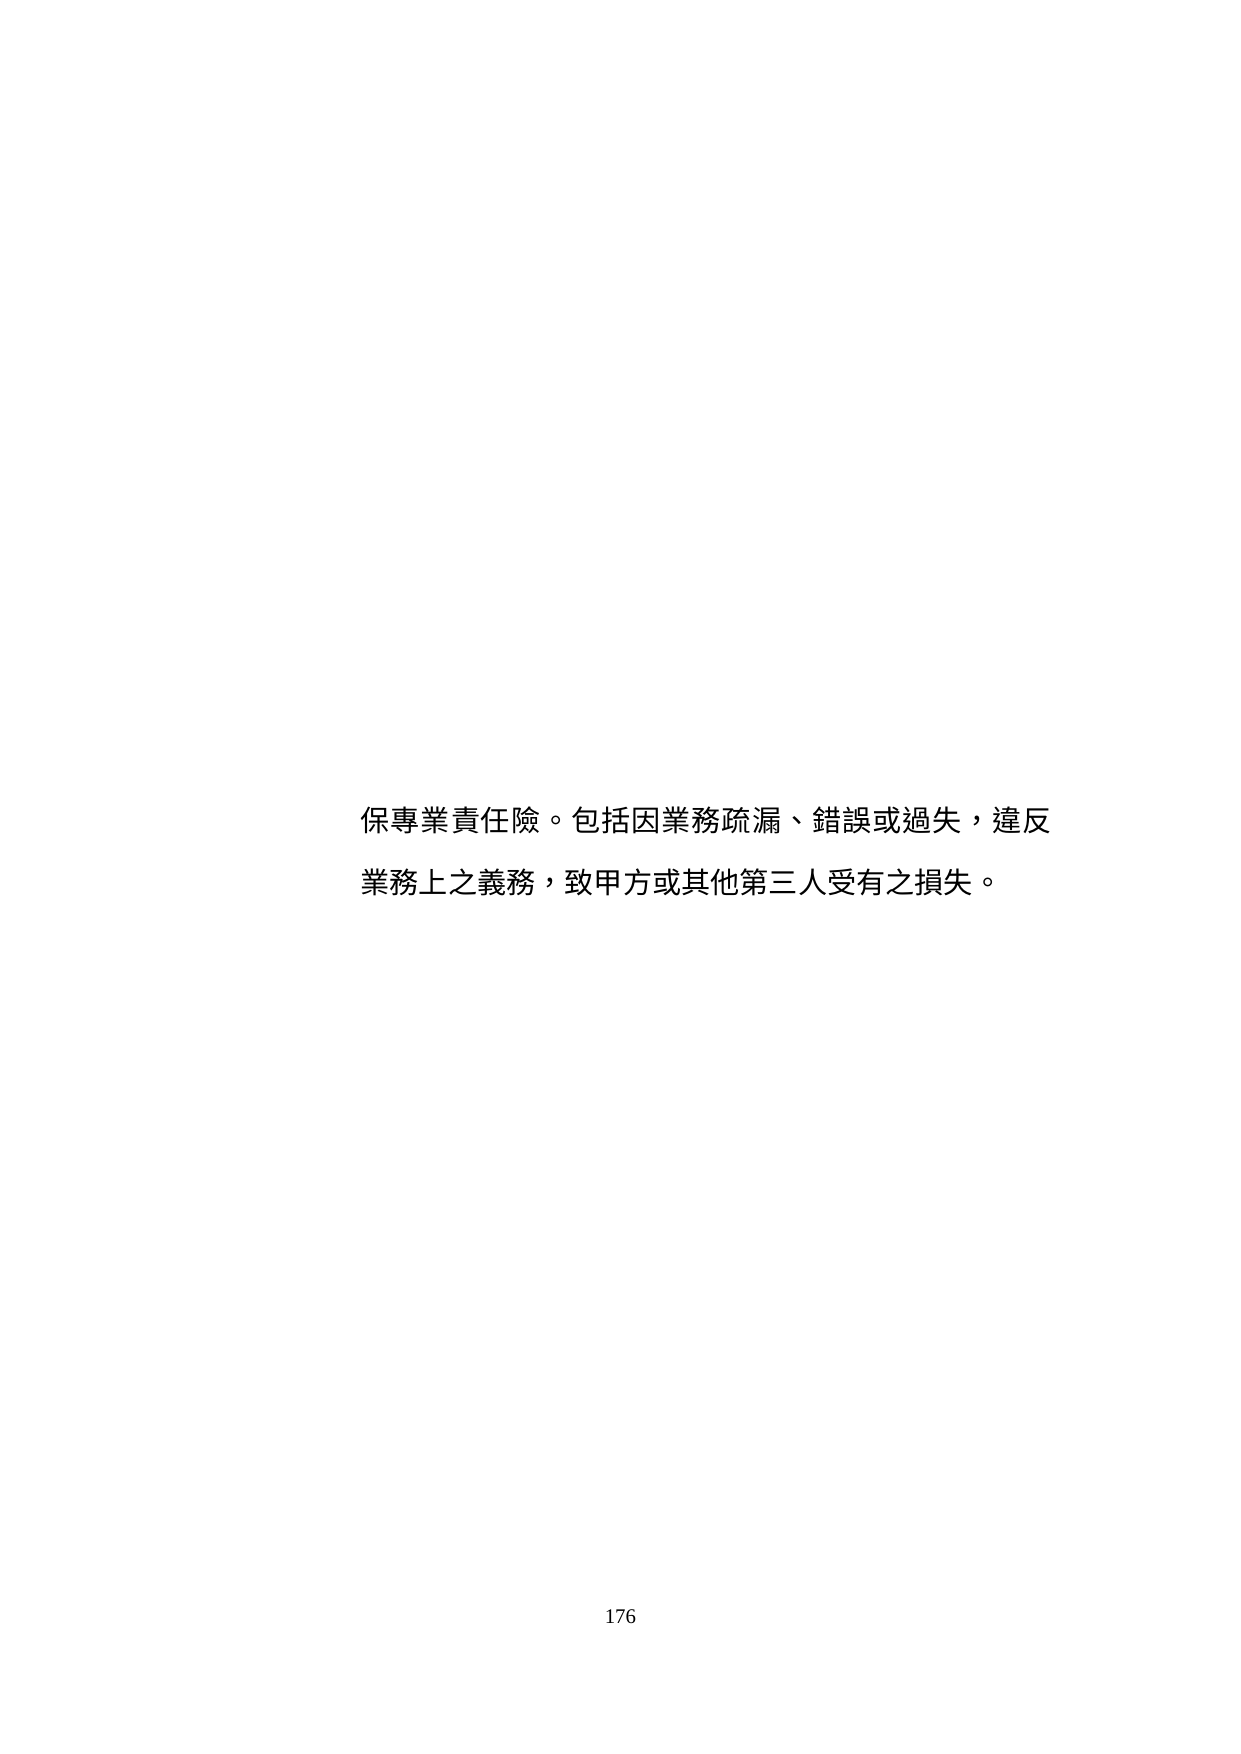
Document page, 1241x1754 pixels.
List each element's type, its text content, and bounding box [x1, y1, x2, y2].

text 保專業責任險。包括因業務疏漏、錯誤或過失，違反業務上之義務，致甲方或其他第三人受有之損失。 [287, 777, 1053, 902]
